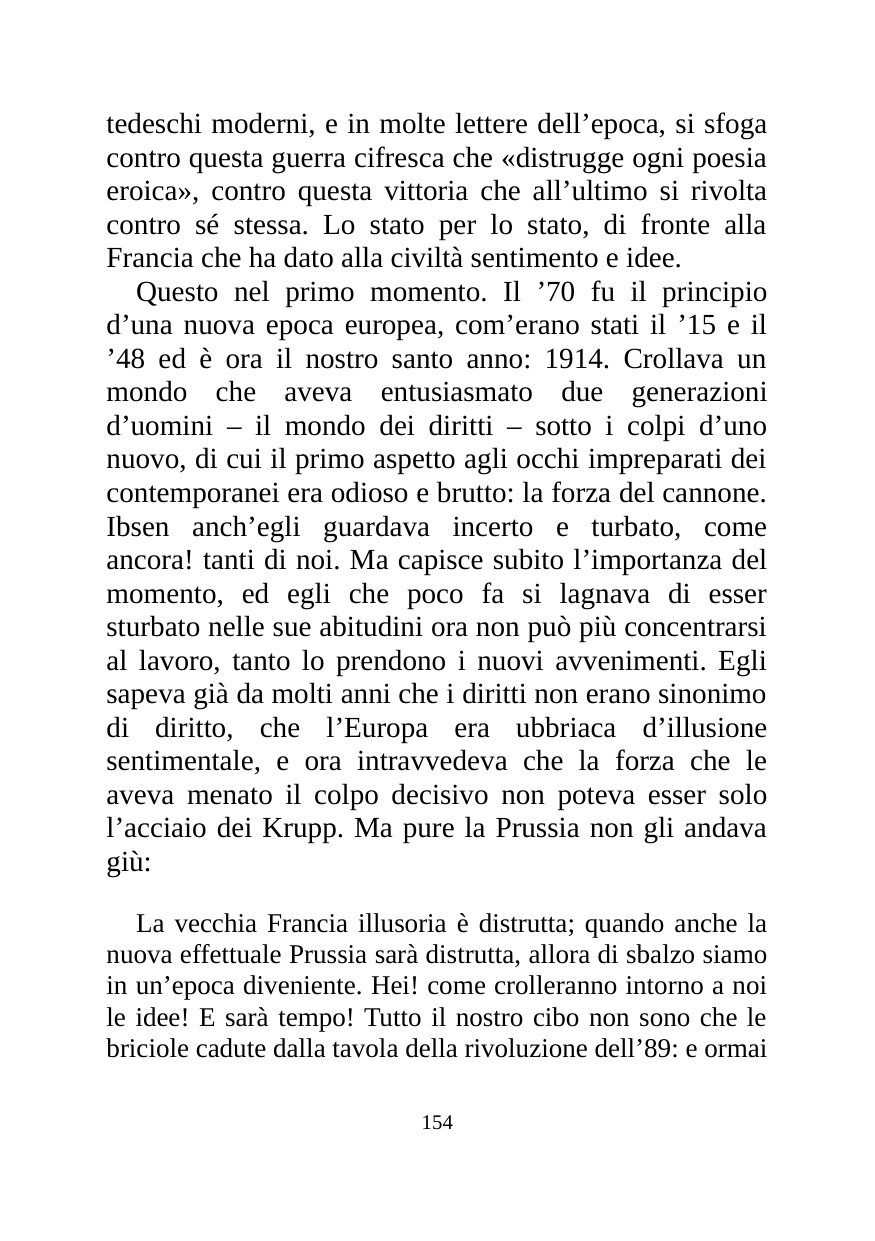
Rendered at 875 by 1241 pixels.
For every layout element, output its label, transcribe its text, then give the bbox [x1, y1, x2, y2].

text Questo nel primo momento. Il ’70 fu il principio d’una nuova epoca europea, com’erano stati il ’15 e il ’48 ed è ora il nostro santo anno: 1914. Crollava un mondo che aveva entusiasmato due generazioni d’uomini – il mondo dei diritti – sotto i colpi d’uno nuovo, di cui il primo aspetto agli occhi impreparati dei contemporanei era odioso e brutto: la forza del cannone. Ibsen anch’egli guardava incerto e turbato, come ancora! tanti di noi. Ma capisce subito l’importanza del momento, ed egli che poco fa si lagnava di esser sturbato nelle sue abitudini ora non può più concentrarsi al lavoro, tanto lo prendono i nuovi avvenimenti. Egli sapeva già da molti anni che i diritti non erano sinonimo di diritto, che l’Europa era ubbriaca d’illusione sentimentale, e ora intravvedeva che la forza che le aveva menato il colpo decisivo non poteva esser solo l’acciaio dei Krupp. Ma pure la Prussia non gli andava giù: [106, 274, 768, 878]
text tedeschi moderni, e in molte lettere dell’epoca, si sfoga contro questa guerra cifresca che «distrugge ogni poesia eroica», contro questa vittoria che all’ultimo si rivolta contro sé stessa. Lo stato per lo stato, di fronte alla Francia che ha dato alla civiltà sentimento e idee. [106, 106, 768, 274]
text La vecchia Francia illusoria è distrutta; quando anche la nuova effettuale Prussia sarà distrutta, allora di sbalzo siamo in un’epoca diveniente. Hei! come crolleranno intorno a noi le idee! E sarà tempo! Tutto il nostro cibo non sono che le briciole cadute dalla tavola della rivoluzione dell’89: e ormai [106, 907, 768, 1063]
